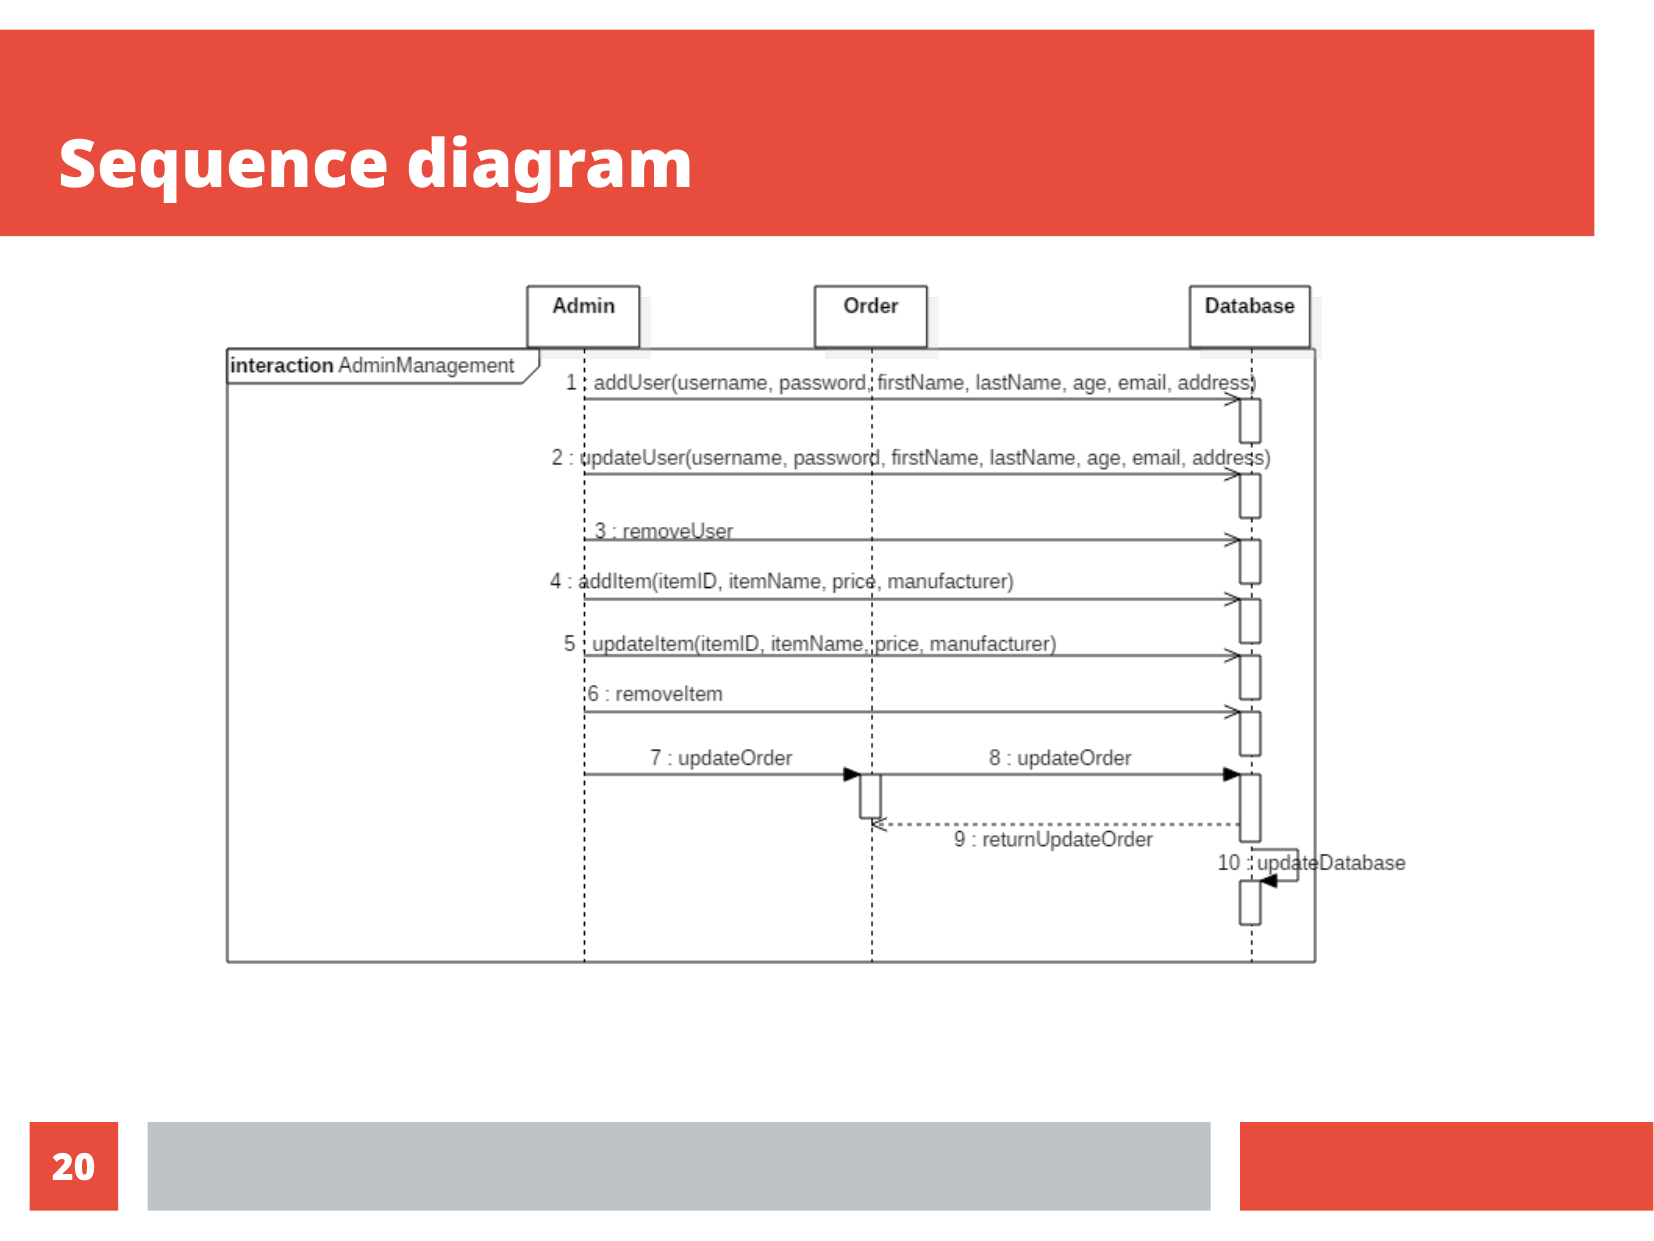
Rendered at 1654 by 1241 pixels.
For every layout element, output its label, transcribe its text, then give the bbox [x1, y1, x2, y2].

title Sequence diagram [59, 59, 1595, 207]
picture [212, 271, 1467, 1025]
